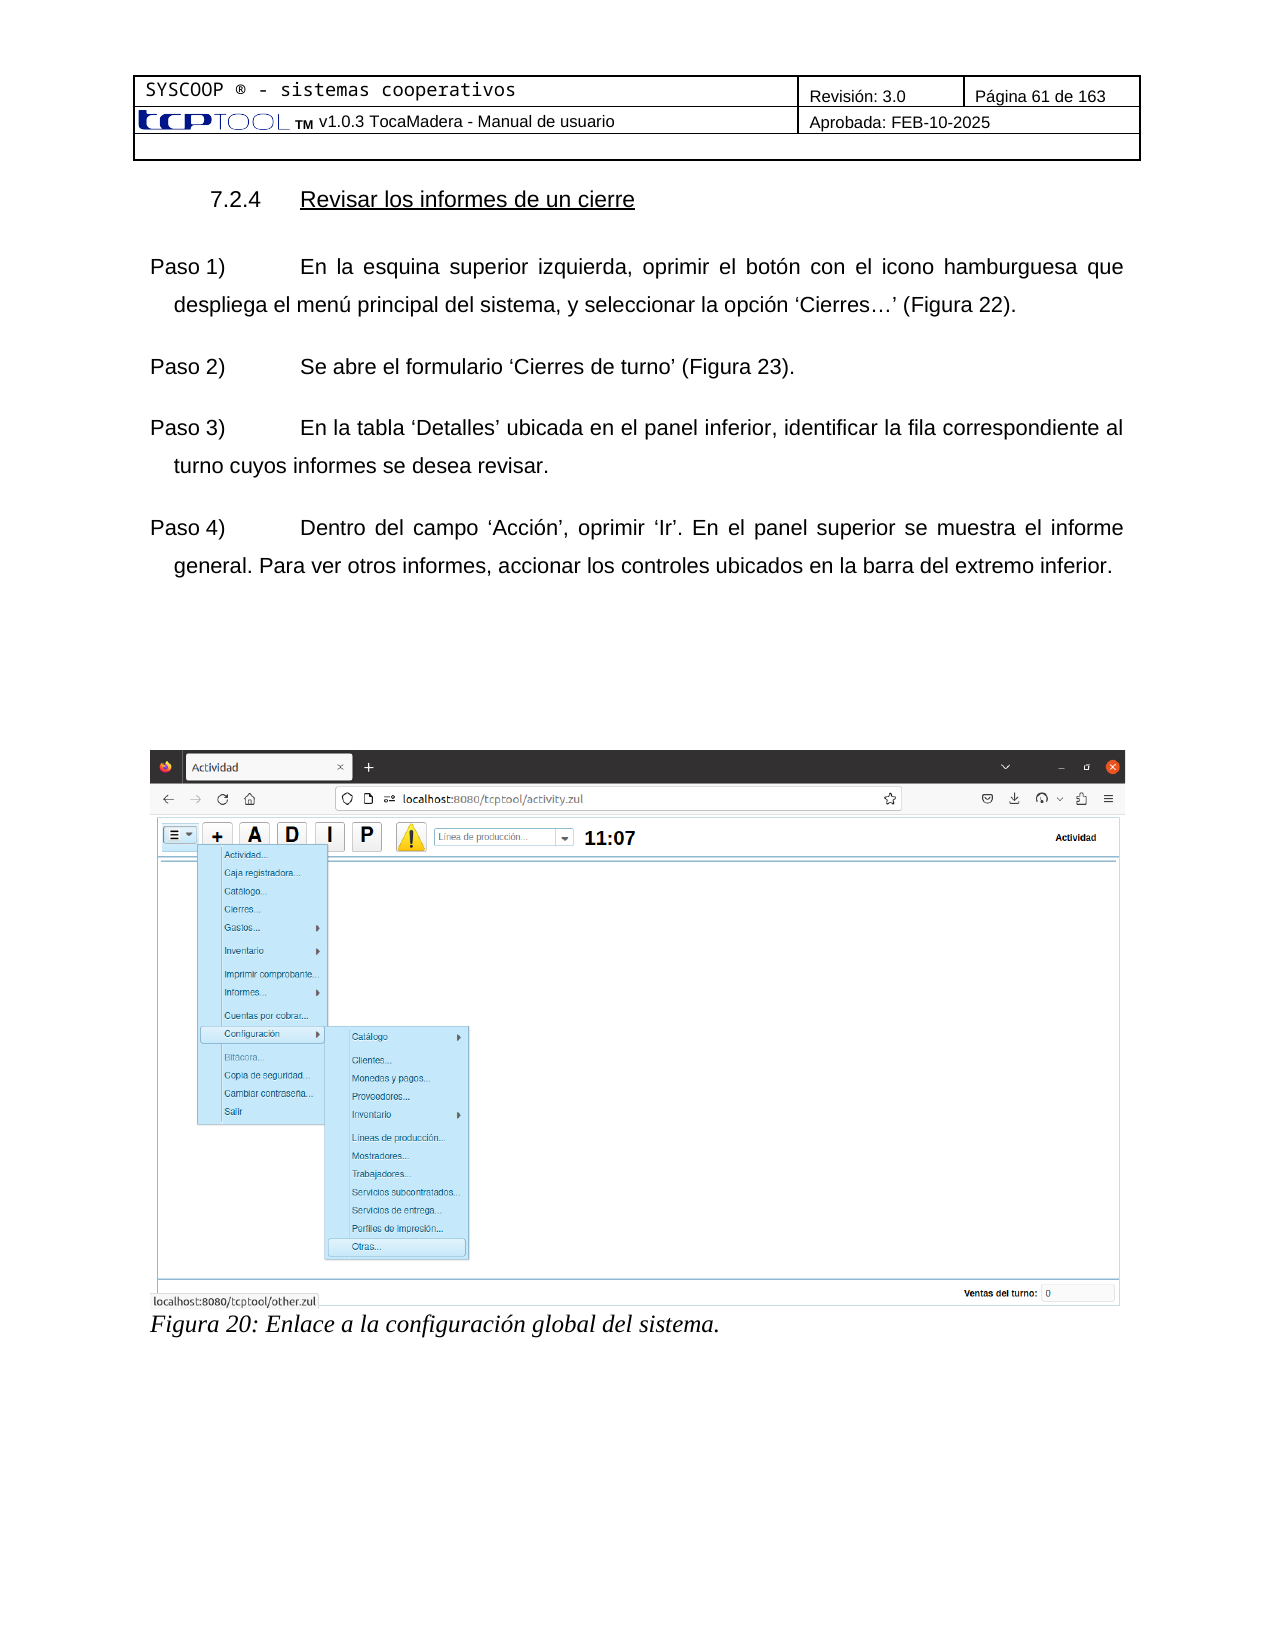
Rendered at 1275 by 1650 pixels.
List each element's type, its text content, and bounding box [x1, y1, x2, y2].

list Dentro del campo ‘Acción’, oprimir ‘Ir’. En el panel superior se muestra el informe general. Para ver otros informes, accionar los controles ubicados en la barra del extremo inferior. [150, 515, 1125, 578]
subtitle Revisar los informes de un cierre [210, 186, 1125, 212]
list En la tabla ‘Detalles’ ubicada en el panel inferior, identificar la fila correspondiente al turno cuyos informes se desea revisar. [150, 415, 1125, 478]
picture [138, 110, 290, 130]
list En la esquina superior izquierda, oprimir el botón con el icono hamburguesa que despliega el menú principal del sistema, y seleccionar la opción ‘Cierres…’ (Figura 22). [150, 254, 1125, 317]
picture [150, 750, 1125, 1309]
text Figura 20: Enlace a la configuración global del sistema. [150, 1309, 1125, 1337]
list Se abre el formulario ‘Cierres de turno’ (Figura 23). [150, 353, 1125, 379]
